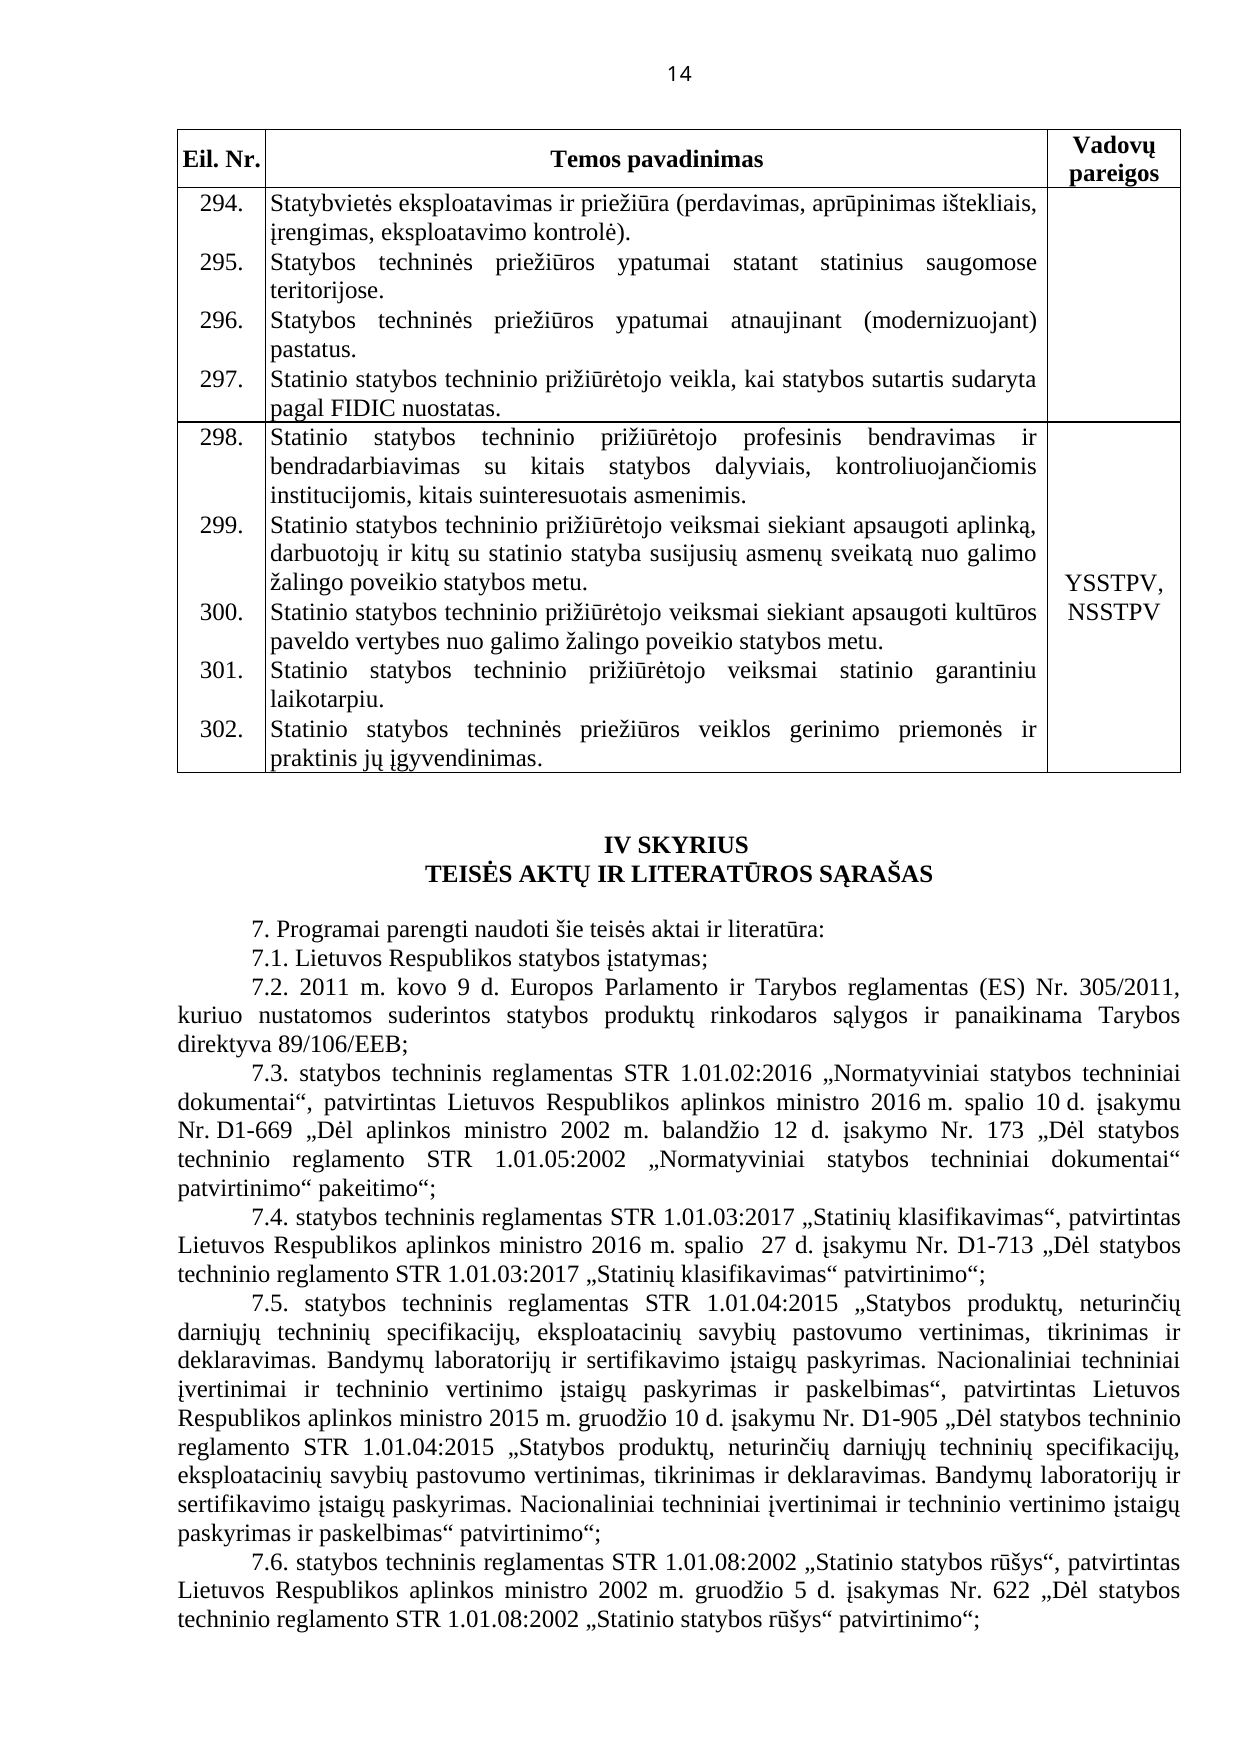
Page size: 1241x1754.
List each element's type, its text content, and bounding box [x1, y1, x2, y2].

table_cell 296. [178, 304, 265, 363]
text 7.4. statybos techninis reglamentas STR 1.01.03:2017 „Statinių klasifikavimas“, patvirtintas Lietuvos Respublikos aplinkos ministro 2016 m. spalio 27 d. įsakymu Nr. D1-713 „Dėl statybos techninio reglamento STR 1.01.03:2017 „Statinių klasifikavimas“ patvirtinimo“; [177, 1202, 1181, 1288]
text 7.6. statybos techninis reglamentas STR 1.01.08:2002 „Statinio statybos rūšys“, patvirtintas Lietuvos Respublikos aplinkos ministro 2002 m. gruodžio 5 d. įsakymas Nr. 622 „Dėl statybos techninio reglamento STR 1.01.08:2002 „Statinio statybos rūšys“ patvirtinimo“; [177, 1547, 1181, 1633]
table_cell 300. [178, 596, 265, 654]
table_cell Statybvietės eksploatavimas ir priežiūra (perdavimas, aprūpinimas ištekliais, įrengimas, eksploatavimo kontrolė). [266, 188, 1047, 246]
table_cell YSSTPV, NSSTPV [1048, 423, 1180, 772]
table_header Eil. Nr. [178, 130, 265, 187]
table_cell 299. [178, 509, 265, 596]
table_cell Statinio statybos techninio prižiūrėtojo veiksmai statinio garantiniu laikotarpiu. [266, 655, 1047, 713]
table_cell 295. [178, 246, 265, 304]
table_cell Statinio statybos techninio prižiūrėtojo profesinis bendravimas ir bendradarbiavimas su kitais statybos dalyviais, kontroliuojančiomis institucijomis, kitais suinteresuotais asmenimis. [266, 423, 1047, 509]
table_cell 301. [178, 655, 265, 713]
table_cell Statybos techninės priežiūros ypatumai statant statinius saugomose teritorijose. [266, 246, 1047, 304]
table_cell 294. [178, 188, 265, 246]
text IV SKYRIUS [177, 830, 1181, 859]
table_header Temos pavadinimas [266, 130, 1047, 187]
table_cell 297. [178, 363, 265, 421]
table_cell Statinio statybos techninio prižiūrėtojo veiksmai siekiant apsaugoti aplinką, darbuotojų ir kitų su statinio statyba susijusių asmenų sveikatą nuo galimo žalingo poveikio statybos metu. [266, 509, 1047, 596]
table_header Vadovų pareigos [1048, 130, 1180, 187]
text 7.2. 2011 m. kovo 9 d. Europos Parlamento ir Tarybos reglamentas (ES) Nr. 305/2011, kuriuo nustatomos suderintos statybos produktų rinkodaros sąlygos ir panaikinama Tarybos direktyva 89/106/EEB; [177, 972, 1181, 1058]
table_cell 298. [178, 423, 265, 509]
table_cell Statinio statybos techninio prižiūrėtojo veiksmai siekiant apsaugoti kultūros paveldo vertybes nuo galimo žalingo poveikio statybos metu. [266, 596, 1047, 654]
text 7.1. Lietuvos Respublikos statybos įstatymas; [177, 943, 1181, 972]
table_cell Statinio statybos techninio prižiūrėtojo veikla, kai statybos sutartis sudaryta pagal FIDIC nuostatas. [266, 363, 1047, 421]
table_cell Statybos techninės priežiūros ypatumai atnaujinant (modernizuojant) pastatus. [266, 304, 1047, 363]
table_cell Statinio statybos techninės priežiūros veiklos gerinimo priemonės ir praktinis jų įgyvendinimas. [266, 713, 1047, 772]
table_cell 302. [178, 713, 265, 772]
text 7. Programai parengti naudoti šie teisės aktai ir literatūra: [177, 914, 1181, 943]
text TEISĖS AKTŲ IR LITERATŪROS SĄRAŠAS [177, 859, 1181, 888]
table_cell [1048, 188, 1180, 421]
text 7.3. statybos techninis reglamentas STR 1.01.02:2016 „Normatyviniai statybos techniniai dokumentai“, patvirtintas Lietuvos Respublikos aplinkos ministro 2016 m. spalio 10 d. įsakymu Nr. D1-669 „Dėl aplinkos ministro 2002 m. balandžio 12 d. įsakymo Nr. 173 „Dėl statybos techninio reglamento STR 1.01.05:2002 „Normatyviniai statybos techniniai dokumentai“ patvirtinimo“ pakeitimo“; [177, 1058, 1181, 1202]
text 7.5. statybos techninis reglamentas STR 1.01.04:2015 „Statybos produktų, neturinčių darniųjų techninių specifikacijų, eksploatacinių savybių pastovumo vertinimas, tikrinimas ir deklaravimas. Bandymų laboratorijų ir sertifikavimo įstaigų paskyrimas. Nacionaliniai techniniai įvertinimai ir techninio vertinimo įstaigų paskyrimas ir paskelbimas“, patvirtintas Lietuvos Respublikos aplinkos ministro 2015 m. gruodžio 10 d. įsakymu Nr. D1-905 „Dėl statybos techninio reglamento STR 1.01.04:2015 „Statybos produktų, neturinčių darniųjų techninių specifikacijų, eksploatacinių savybių pastovumo vertinimas, tikrinimas ir deklaravimas. Bandymų laboratorijų ir sertifikavimo įstaigų paskyrimas. Nacionaliniai techniniai įvertinimai ir techninio vertinimo įstaigų paskyrimas ir paskelbimas“ patvirtinimo“; [177, 1288, 1181, 1547]
